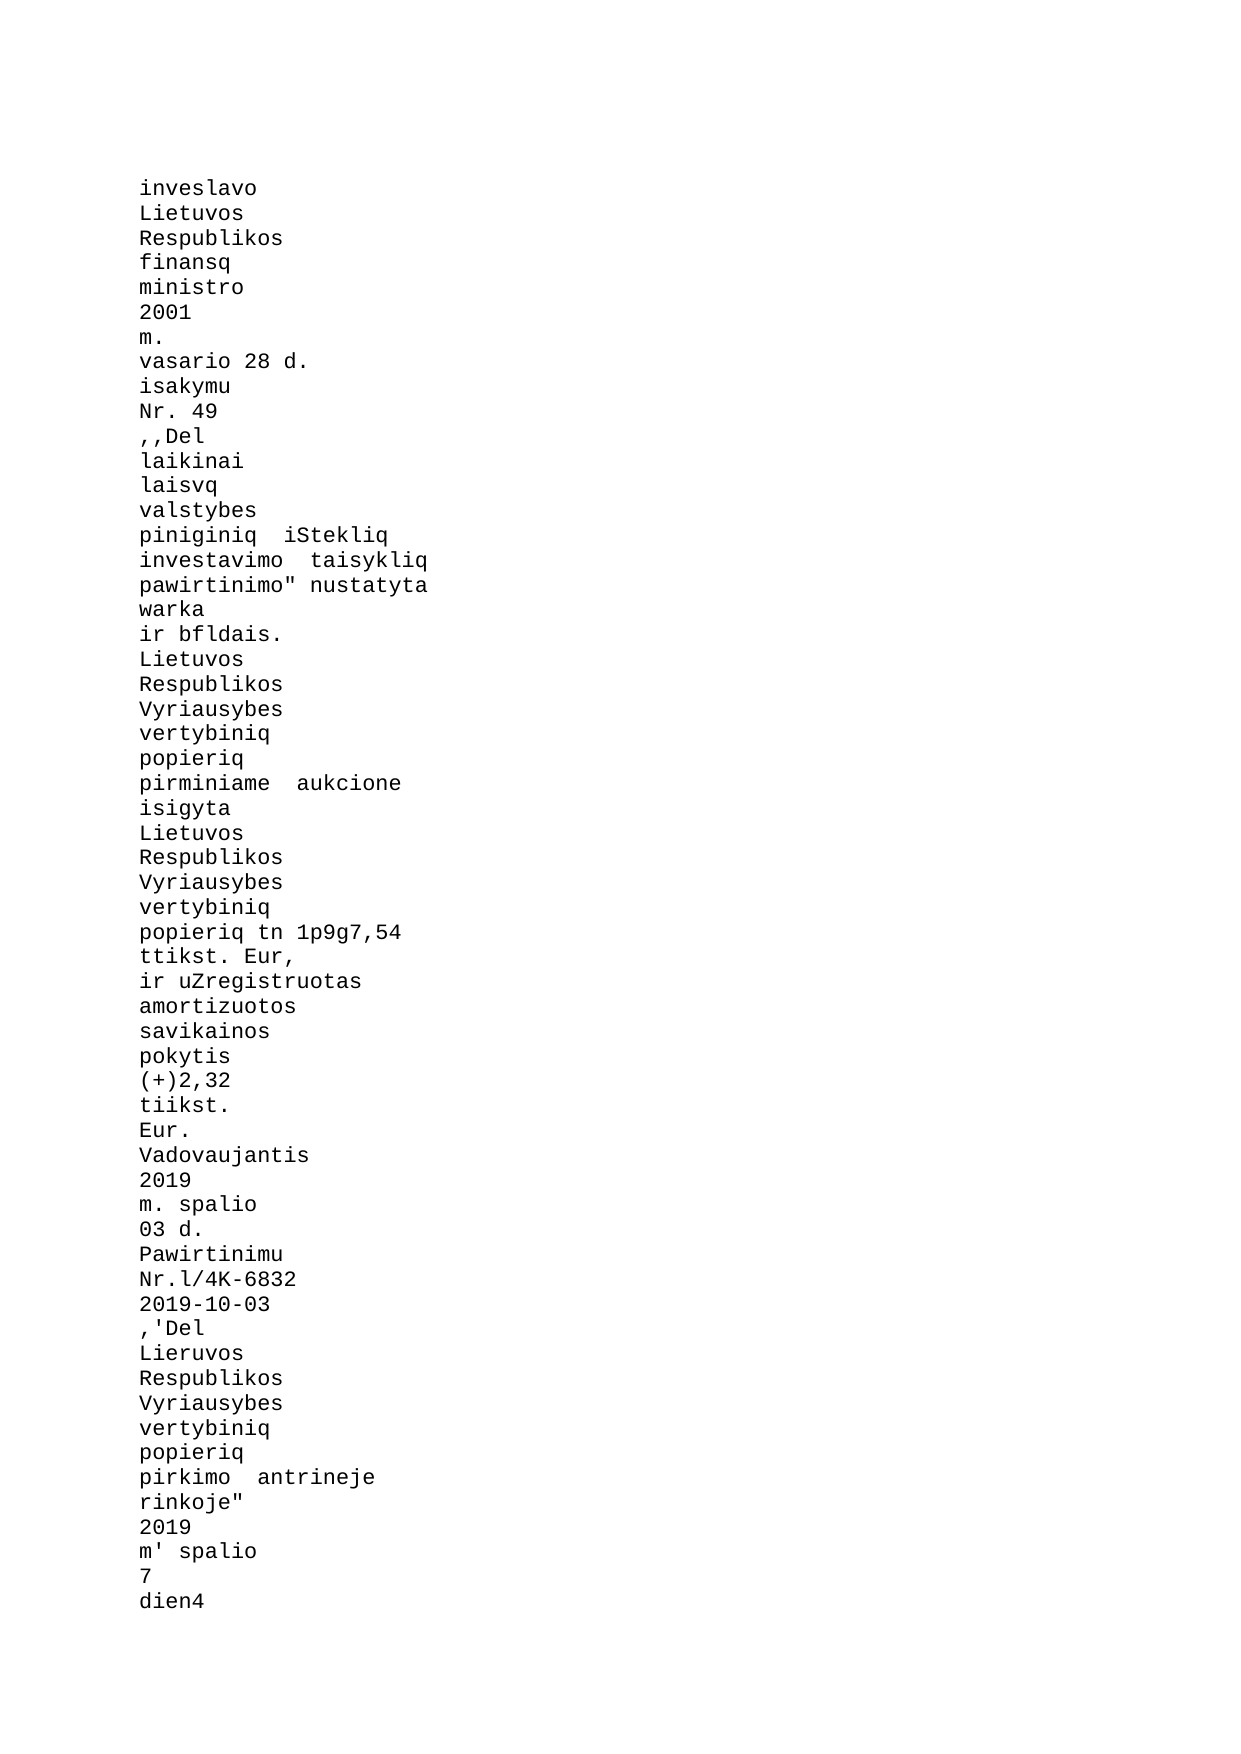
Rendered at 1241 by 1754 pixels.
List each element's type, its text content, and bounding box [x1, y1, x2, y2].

text Pawirtinimu [139, 1243, 1101, 1268]
text (+)2,32 [139, 1070, 1101, 1094]
text pawirtinimo" nustatyta [139, 574, 1101, 599]
text investavimo taisykliq [139, 549, 1101, 574]
text Respublikos [139, 227, 1101, 252]
text ,,Del [139, 425, 1101, 450]
text 2019 [139, 1516, 1101, 1541]
text valstybes [139, 499, 1101, 524]
text piniginiq iStekliq [139, 524, 1101, 549]
text m. spalio [139, 1194, 1101, 1218]
text popieriq tn 1p9g7,54 [139, 921, 1101, 946]
text ,'Del [139, 1318, 1101, 1342]
text ir bfldais. [139, 623, 1101, 648]
text laikinai [139, 450, 1101, 475]
text Respublikos [139, 1367, 1101, 1392]
text 2019-10-03 [139, 1293, 1101, 1318]
text ir uZregistruotas [139, 971, 1101, 995]
text 03 d. [139, 1218, 1101, 1243]
text ministro [139, 276, 1101, 301]
text laisvq [139, 475, 1101, 499]
text warka [139, 599, 1101, 623]
text 2019 [139, 1169, 1101, 1194]
text Vyriausybes [139, 698, 1101, 723]
text pokytis [139, 1045, 1101, 1070]
text ttikst. Eur, [139, 946, 1101, 971]
text Eur. [139, 1119, 1101, 1144]
text Lietuvos [139, 648, 1101, 673]
text amortizuotos [139, 995, 1101, 1020]
text popieriq [139, 747, 1101, 772]
text popieriq [139, 1442, 1101, 1466]
text Lieruvos [139, 1342, 1101, 1367]
text isakymu [139, 376, 1101, 400]
text 7 [139, 1566, 1101, 1590]
text Vyriausybes [139, 871, 1101, 896]
text savikainos [139, 1020, 1101, 1045]
text finansq [139, 252, 1101, 276]
text Lietuvos [139, 202, 1101, 227]
text isigyta [139, 797, 1101, 822]
text vasario 28 d. [139, 351, 1101, 376]
text 2001 [139, 301, 1101, 326]
text vertybiniq [139, 723, 1101, 747]
text vertybiniq [139, 896, 1101, 921]
text tiikst. [139, 1094, 1101, 1119]
text Respublikos [139, 847, 1101, 871]
text Nr. 49 [139, 400, 1101, 425]
text rinkoje" [139, 1491, 1101, 1516]
text vertybiniq [139, 1417, 1101, 1442]
text Nr.l/4K-6832 [139, 1268, 1101, 1293]
text Vyriausybes [139, 1392, 1101, 1417]
text m. [139, 326, 1101, 351]
text Vadovaujantis [139, 1144, 1101, 1169]
text m' spalio [139, 1541, 1101, 1566]
text Respublikos [139, 673, 1101, 698]
text dien4 [139, 1590, 1101, 1615]
text pirkimo antrineje [139, 1466, 1101, 1491]
text inveslavo [139, 177, 1101, 202]
text pirminiame aukcione [139, 772, 1101, 797]
text Lietuvos [139, 822, 1101, 847]
